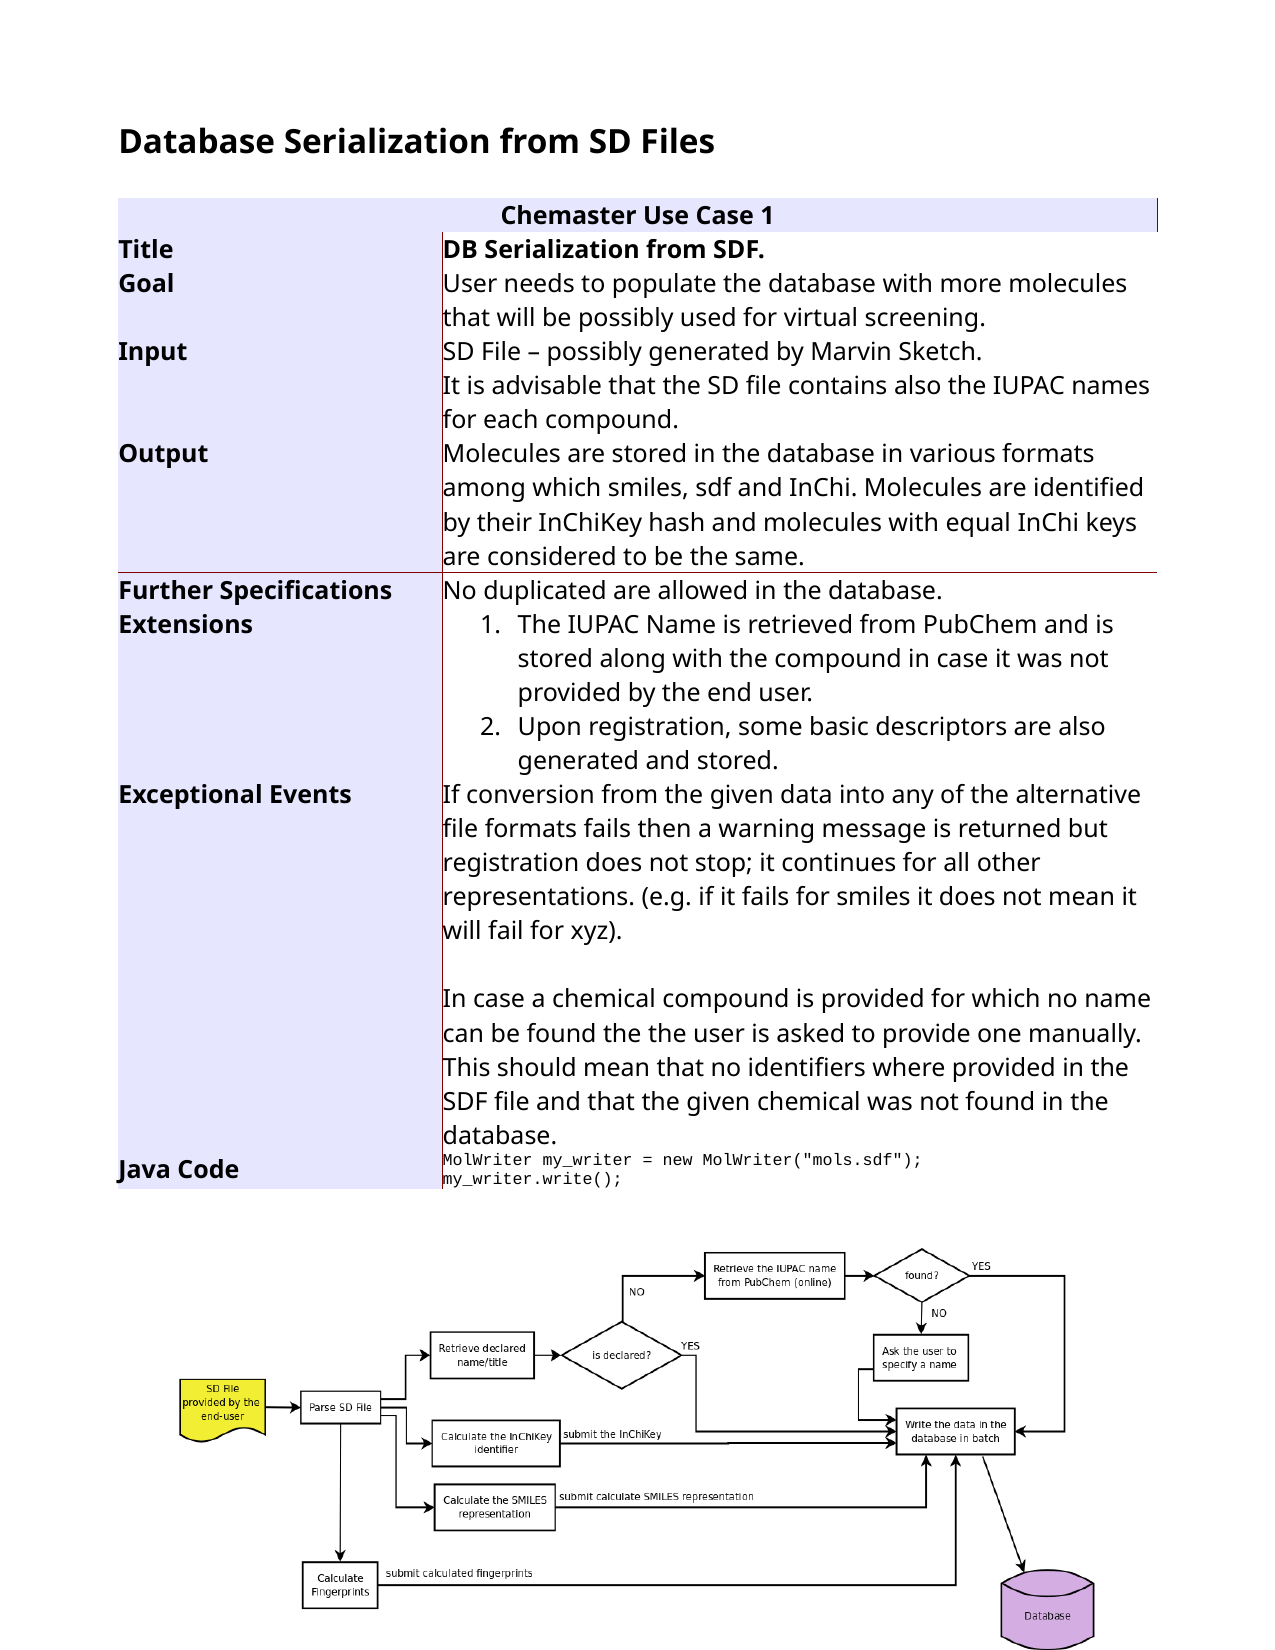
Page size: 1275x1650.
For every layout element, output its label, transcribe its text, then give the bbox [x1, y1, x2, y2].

table_cell Output [118, 436, 442, 572]
table_cell MolWriter my_writer = new MolWriter("mols.sdf"); my_writer.write(); [443, 1151, 1157, 1189]
table_cell Goal [118, 266, 442, 334]
table_cell DB Serialization from SDF. [443, 232, 1157, 266]
picture [179, 1248, 1096, 1650]
table_cell User needs to populate the database with more molecules that will be possibly used for virtual screening. [443, 266, 1157, 334]
table_cell Java Code [118, 1151, 442, 1189]
table_cell Extensions [118, 606, 442, 777]
table_cell SD File – possibly generated by Marvin Sketch. It is advisable that the SD file contains also the IUPAC names for each compound. [443, 334, 1157, 436]
text Database Serialization from SD Files [118, 118, 1157, 163]
table_cell Input [118, 334, 442, 436]
table_cell Further Specifications [118, 573, 442, 606]
table_cell Exceptional Events [118, 777, 442, 1151]
table_cell The IUPAC Name is retrieved from PubChem and is stored along with the compound in case it was not provided by the end user. Upon registration, some basic descriptors are also generated and stored. [443, 606, 1157, 777]
table_cell Title [118, 232, 442, 266]
table_cell No duplicated are allowed in the database. [443, 573, 1157, 606]
table_cell If conversion from the given data into any of the alternative file formats fails then a warning message is returned but registration does not stop; it continues for all other representations. (e.g. if it fails for smiles it does not mean it will fail for xyz). In case a chemical compound is provided for which no name can be found the the user is asked to provide one manually. This should mean that no identifiers where provided in the SDF file and that the given chemical was not found in the database. [443, 777, 1157, 1151]
table_cell Molecules are stored in the database in various formats among which smiles, sdf and InChi. Molecules are identified by their InChiKey hash and molecules with equal InChi keys are considered to be the same. [443, 436, 1157, 572]
table_header Chemaster Use Case 1 [118, 198, 1157, 232]
